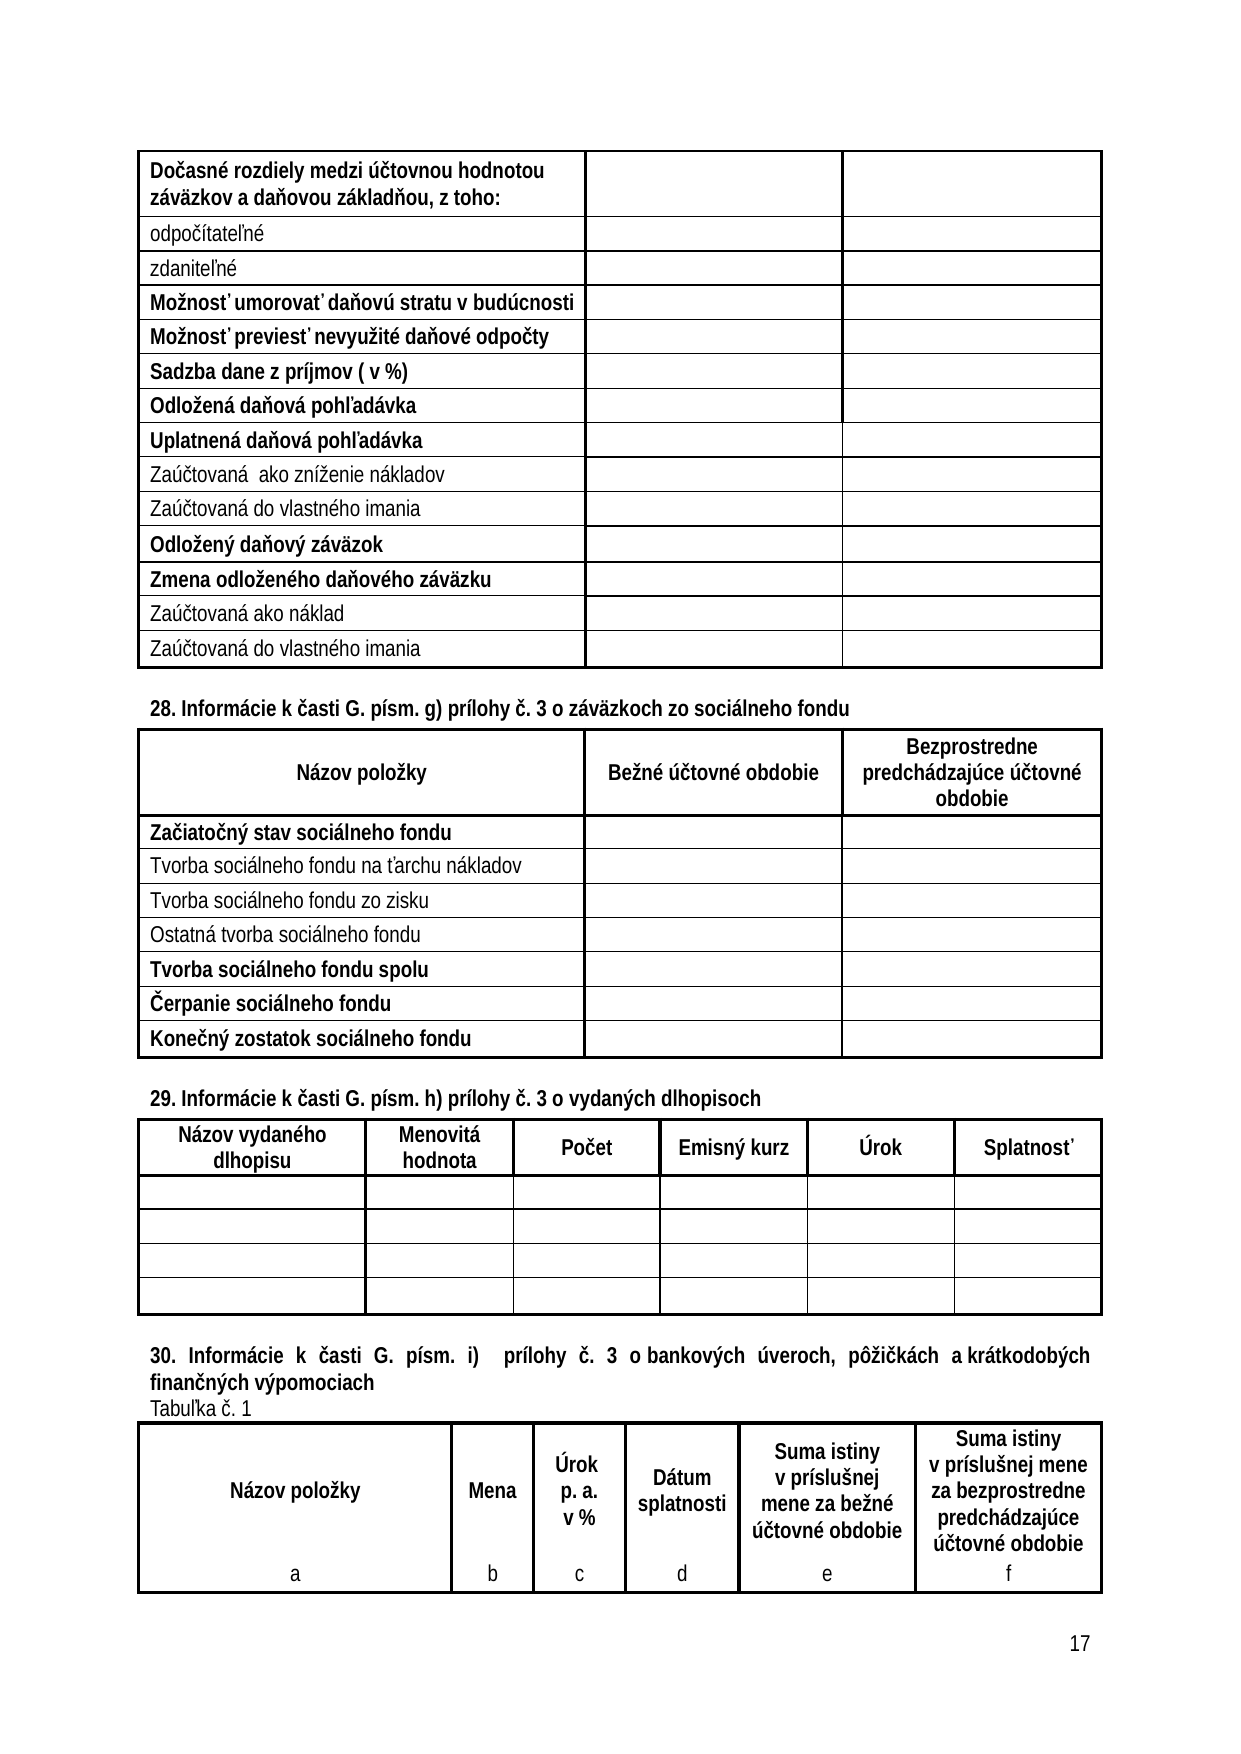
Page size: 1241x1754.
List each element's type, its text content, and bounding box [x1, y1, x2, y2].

title 30. Informácie k časti G. písm. i) prílohy č. 3 o bankových úveroch, pôžičkách a krátkodobých finančných výpomociach [150, 1342, 1090, 1395]
table_cell d [627, 1556, 737, 1591]
table_cell [661, 1278, 807, 1313]
table_cell [586, 987, 841, 1020]
table_cell [843, 849, 1100, 882]
table_cell [661, 1244, 807, 1277]
table_cell Možnosť previesť nevyužité daňové odpočty [140, 320, 584, 353]
table_cell [843, 492, 1100, 525]
table_cell [367, 1244, 513, 1277]
table_cell [808, 1244, 954, 1277]
table_cell [367, 1278, 513, 1313]
table_cell [587, 563, 842, 595]
table_cell [587, 631, 842, 666]
table_cell [514, 1278, 659, 1313]
table_header Mena [453, 1425, 532, 1556]
table_cell [587, 217, 841, 250]
table_cell [587, 597, 842, 630]
table_cell [843, 1021, 1100, 1056]
table_cell [955, 1210, 1100, 1242]
table_cell Tvorba sociálneho fondu na ťarchu nákladov [140, 849, 583, 882]
title 29. Informácie k časti G. písm. h) prílohy č. 3 o vydaných dlhopisoch [150, 1085, 1090, 1112]
table_header Bezprostredne predchádzajúce účtovné obdobie [844, 731, 1100, 814]
table_cell [843, 918, 1100, 951]
table_header Bežné účtovné obdobie [586, 731, 841, 814]
table_cell e [741, 1556, 914, 1591]
table_header Počet [515, 1121, 658, 1174]
table_cell [586, 884, 841, 917]
table_cell [587, 286, 841, 319]
table_cell Tvorba sociálneho fondu zo zisku [140, 884, 583, 917]
table_cell [661, 1177, 807, 1208]
table_header Suma istiny v príslušnej mene za bezprostredne predchádzajúce účtovné obdobie [917, 1425, 1100, 1556]
table_cell [843, 884, 1100, 917]
table_header Názov položky [140, 731, 583, 814]
table_cell b [453, 1556, 532, 1591]
table_cell [844, 286, 1100, 319]
table_header Úrok [809, 1121, 953, 1174]
table_cell [843, 527, 1100, 561]
table_cell zdaniteľné [140, 252, 584, 284]
table_cell Zaúčtovaná do vlastného imania [140, 631, 584, 666]
table_cell [587, 492, 842, 525]
table_cell Konečný zostatok sociálneho fondu [140, 1021, 583, 1056]
table_cell [586, 849, 841, 882]
table_cell [587, 320, 841, 353]
table_cell [586, 918, 841, 951]
table_cell Zmena odloženého daňového záväzku [140, 563, 584, 595]
table_cell Dočasné rozdiely medzi účtovnou hodnotou záväzkov a daňovou základňou, z toho: [140, 152, 584, 216]
table_header Názov položky [140, 1425, 450, 1556]
table_header Menovitá hodnota [367, 1121, 512, 1174]
table_header Emisný kurz [662, 1121, 806, 1174]
table_cell [587, 458, 842, 491]
table_cell odpočítateľné [140, 217, 584, 250]
table_cell [844, 152, 1100, 216]
table_cell [367, 1177, 513, 1208]
table_cell [843, 597, 1100, 630]
table_cell [844, 354, 1100, 387]
table_cell [808, 1278, 954, 1313]
table_cell Zaúčtovaná ako náklad [140, 596, 584, 630]
table_cell [843, 817, 1100, 848]
table_cell [808, 1177, 954, 1208]
table_cell [844, 320, 1100, 353]
table_cell Ostatná tvorba sociálneho fondu [140, 918, 583, 951]
table_cell Možnosť umorovať daňovú stratu v budúcnosti [140, 286, 584, 319]
table_cell [661, 1210, 807, 1242]
table_cell [843, 952, 1100, 986]
table_cell Zaúčtovaná do vlastného imania [140, 492, 584, 525]
table_cell [587, 527, 842, 561]
table_cell [514, 1177, 659, 1208]
table_cell [140, 1244, 364, 1277]
table_header Úrok p. a. v % [535, 1425, 624, 1556]
table_cell Tvorba sociálneho fondu spolu [140, 952, 583, 986]
table_cell Uplatnená daňová pohľadávka [140, 423, 584, 456]
table_cell [140, 1210, 364, 1242]
table_cell [843, 458, 1100, 491]
table_cell [808, 1210, 954, 1242]
table_cell Odložený daňový záväzok [140, 526, 584, 561]
table_cell [844, 217, 1100, 250]
table_cell Čerpanie sociálneho fondu [140, 987, 583, 1020]
table_cell [844, 389, 1100, 422]
table_cell [955, 1278, 1100, 1313]
table_cell [514, 1244, 659, 1277]
title 28. Informácie k časti G. písm. g) prílohy č. 3 o záväzkoch zo sociálneho fondu [150, 695, 1090, 721]
table_cell [586, 817, 841, 848]
table_cell [843, 987, 1100, 1020]
table_cell [955, 1244, 1100, 1277]
table_header Názov vydaného dlhopisu [140, 1121, 364, 1174]
table_cell [843, 631, 1100, 666]
table_cell [587, 152, 841, 216]
table_header Suma istiny v príslušnej mene za bežné účtovné obdobie [741, 1425, 914, 1556]
table_cell [843, 423, 1100, 456]
table_cell c [535, 1556, 624, 1591]
table_cell [587, 423, 842, 456]
table_cell [587, 354, 841, 387]
table_header Splatnosť [956, 1121, 1100, 1174]
table_cell [955, 1177, 1100, 1208]
table_cell [587, 389, 841, 422]
table_cell [586, 1021, 841, 1056]
table_cell Sadzba dane z príjmov ( v %) [140, 354, 584, 387]
table_cell Zaúčtovaná ako zníženie nákladov [140, 457, 584, 491]
table_cell [843, 563, 1100, 595]
table_cell [514, 1210, 659, 1242]
text Tabuľka č. 1 [150, 1395, 1090, 1421]
table_cell [587, 252, 841, 284]
table_cell [586, 952, 841, 986]
table_cell [844, 252, 1100, 284]
table_cell Odložená daňová pohľadávka [140, 389, 584, 422]
table_header Dátum splatnosti [627, 1425, 737, 1556]
table_cell a [140, 1556, 450, 1591]
table_cell f [917, 1556, 1100, 1591]
table_cell Začiatočný stav sociálneho fondu [140, 817, 583, 848]
table_cell [140, 1278, 364, 1313]
table_cell [367, 1210, 513, 1242]
table_cell [140, 1177, 364, 1208]
